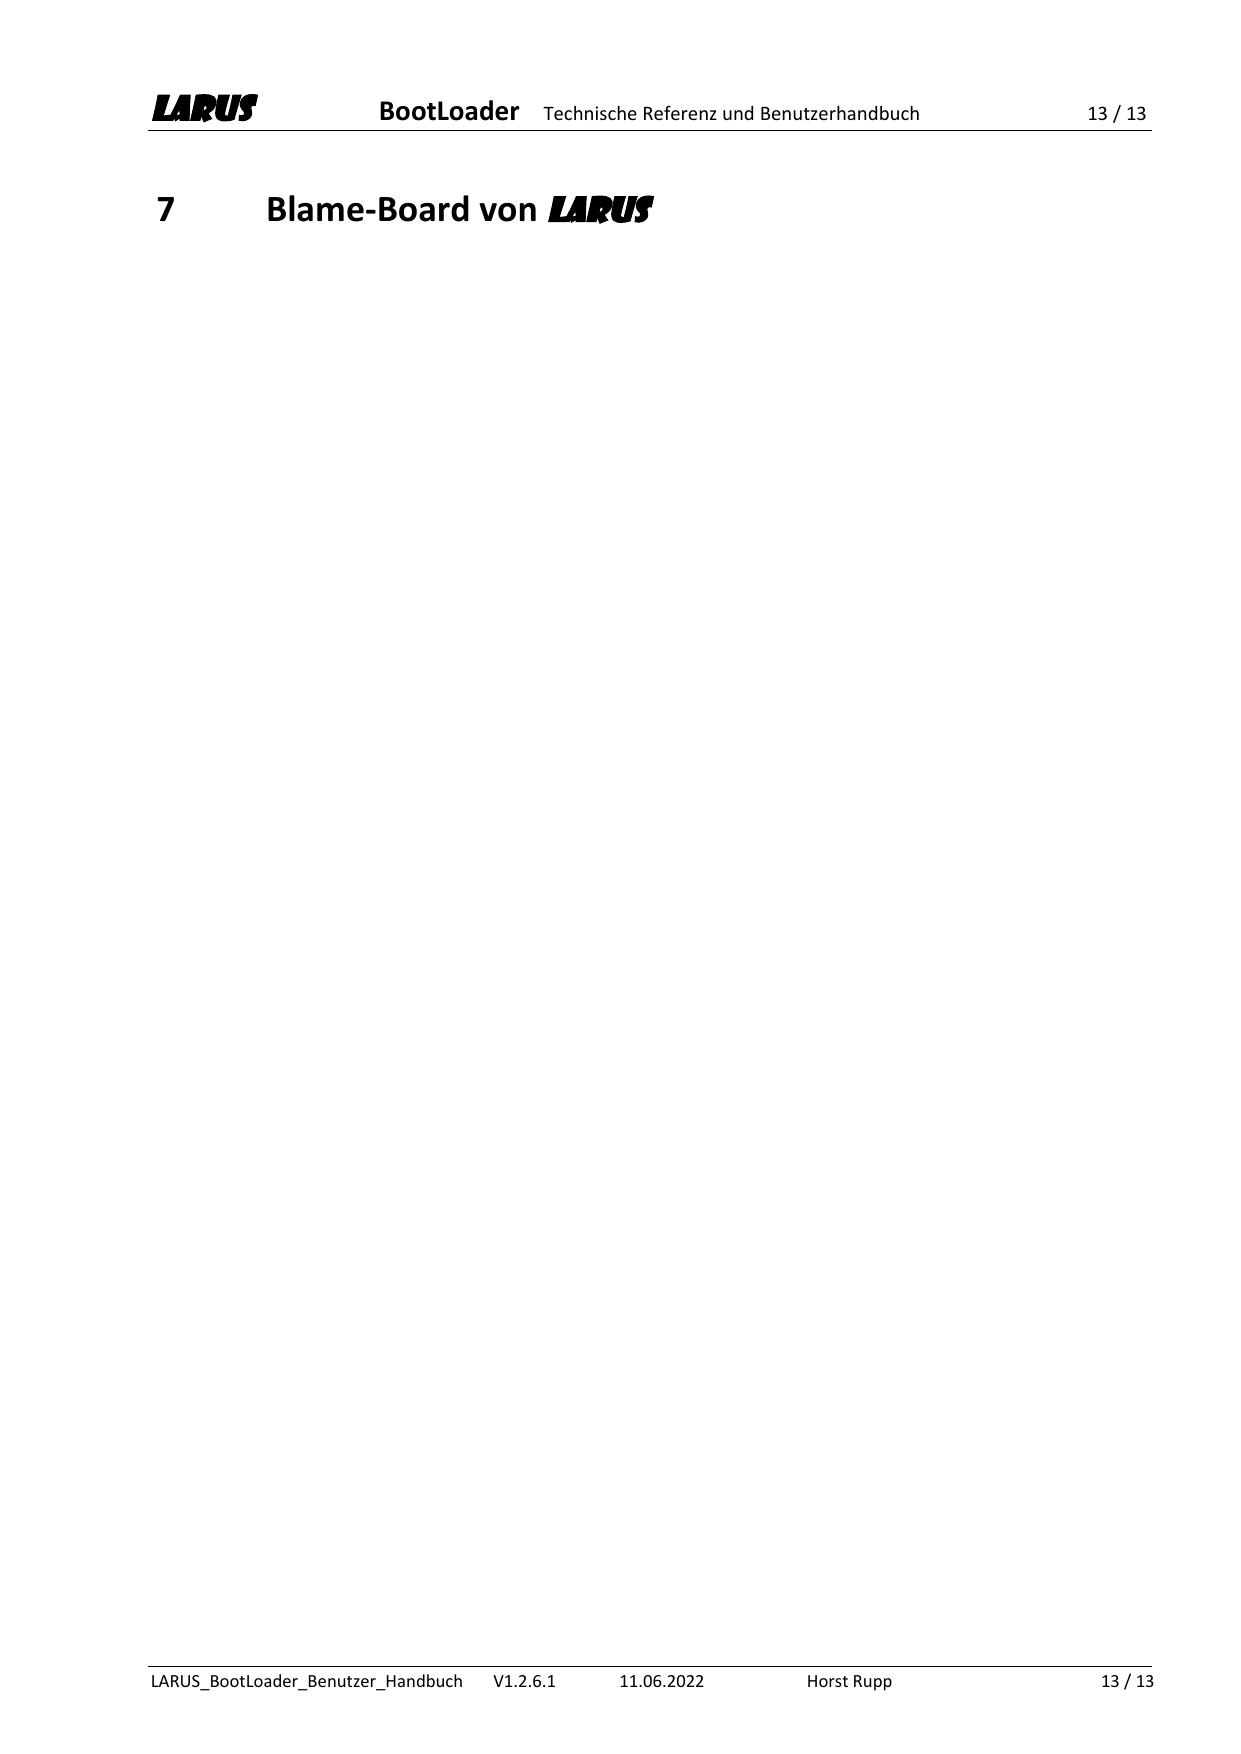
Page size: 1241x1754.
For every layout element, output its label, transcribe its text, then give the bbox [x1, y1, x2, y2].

subtitle Blame-Board von LARUS [148, 185, 1128, 231]
